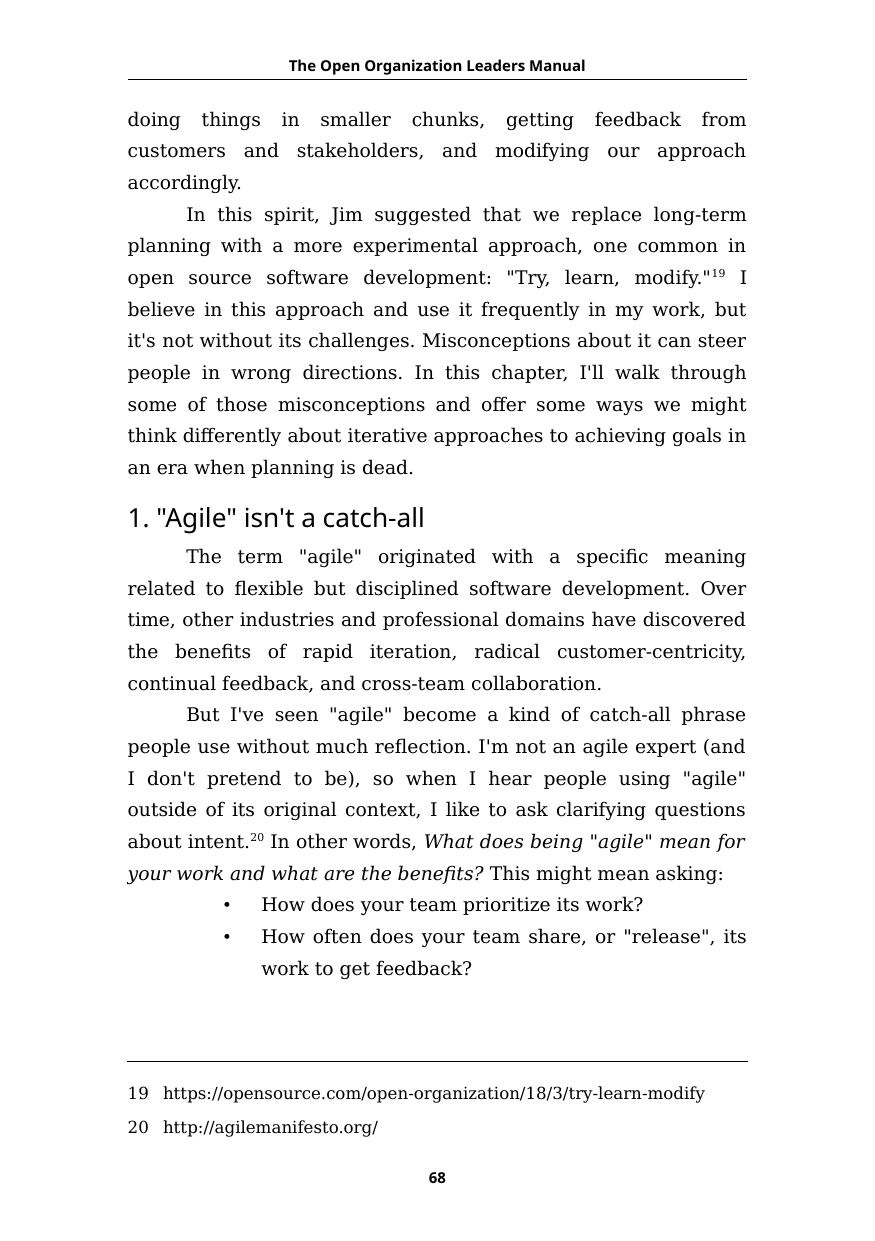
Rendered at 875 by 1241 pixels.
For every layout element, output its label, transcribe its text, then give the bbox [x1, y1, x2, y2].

text The term "agile" originated with a specific meaning related to flexible but disciplined software development. Over time, other industries and professional domains have discovered the benefits of rapid iteration, radical customer-centricity, continual feedback, and cross-team collaboration. [127, 546, 747, 695]
text http://agilemanifesto.org/ [127, 1118, 747, 1138]
text But I've seen "agile" become a kind of catch-all phrase people use without much reflection. I'm not an agile expert (and I don't pretend to be), so when I hear people using "agile" outside of its original context, I like to ask clarifying questions about intent. In other words, What does being "agile" mean for your work and what are the benefits? This might mean asking: [127, 704, 747, 885]
list How often does your team share, or "release", its work to get feedback? [223, 926, 747, 980]
text In this spirit, Jim suggested that we replace long-term planning with a more experimental approach, one common in open source software development: "Try, learn, modify." I believe in this approach and use it frequently in my work, but it's not without its challenges. Misconceptions about it can steer people in wrong directions. In this chapter, I'll walk through some of those misconceptions and offer some ways we might think differently about iterative approaches to achieving goals in an era when planning is dead. [127, 204, 747, 479]
subtitle 1. "Agile" isn't a catch-all [127, 503, 747, 534]
text https://opensource.com/open-organization/18/3/try-learn-modify [127, 1084, 747, 1103]
list How does your team prioritize its work? [223, 894, 747, 916]
text doing things in smaller chunks, getting feedback from customers and stakeholders, and modifying our approach accordingly. [127, 109, 747, 194]
